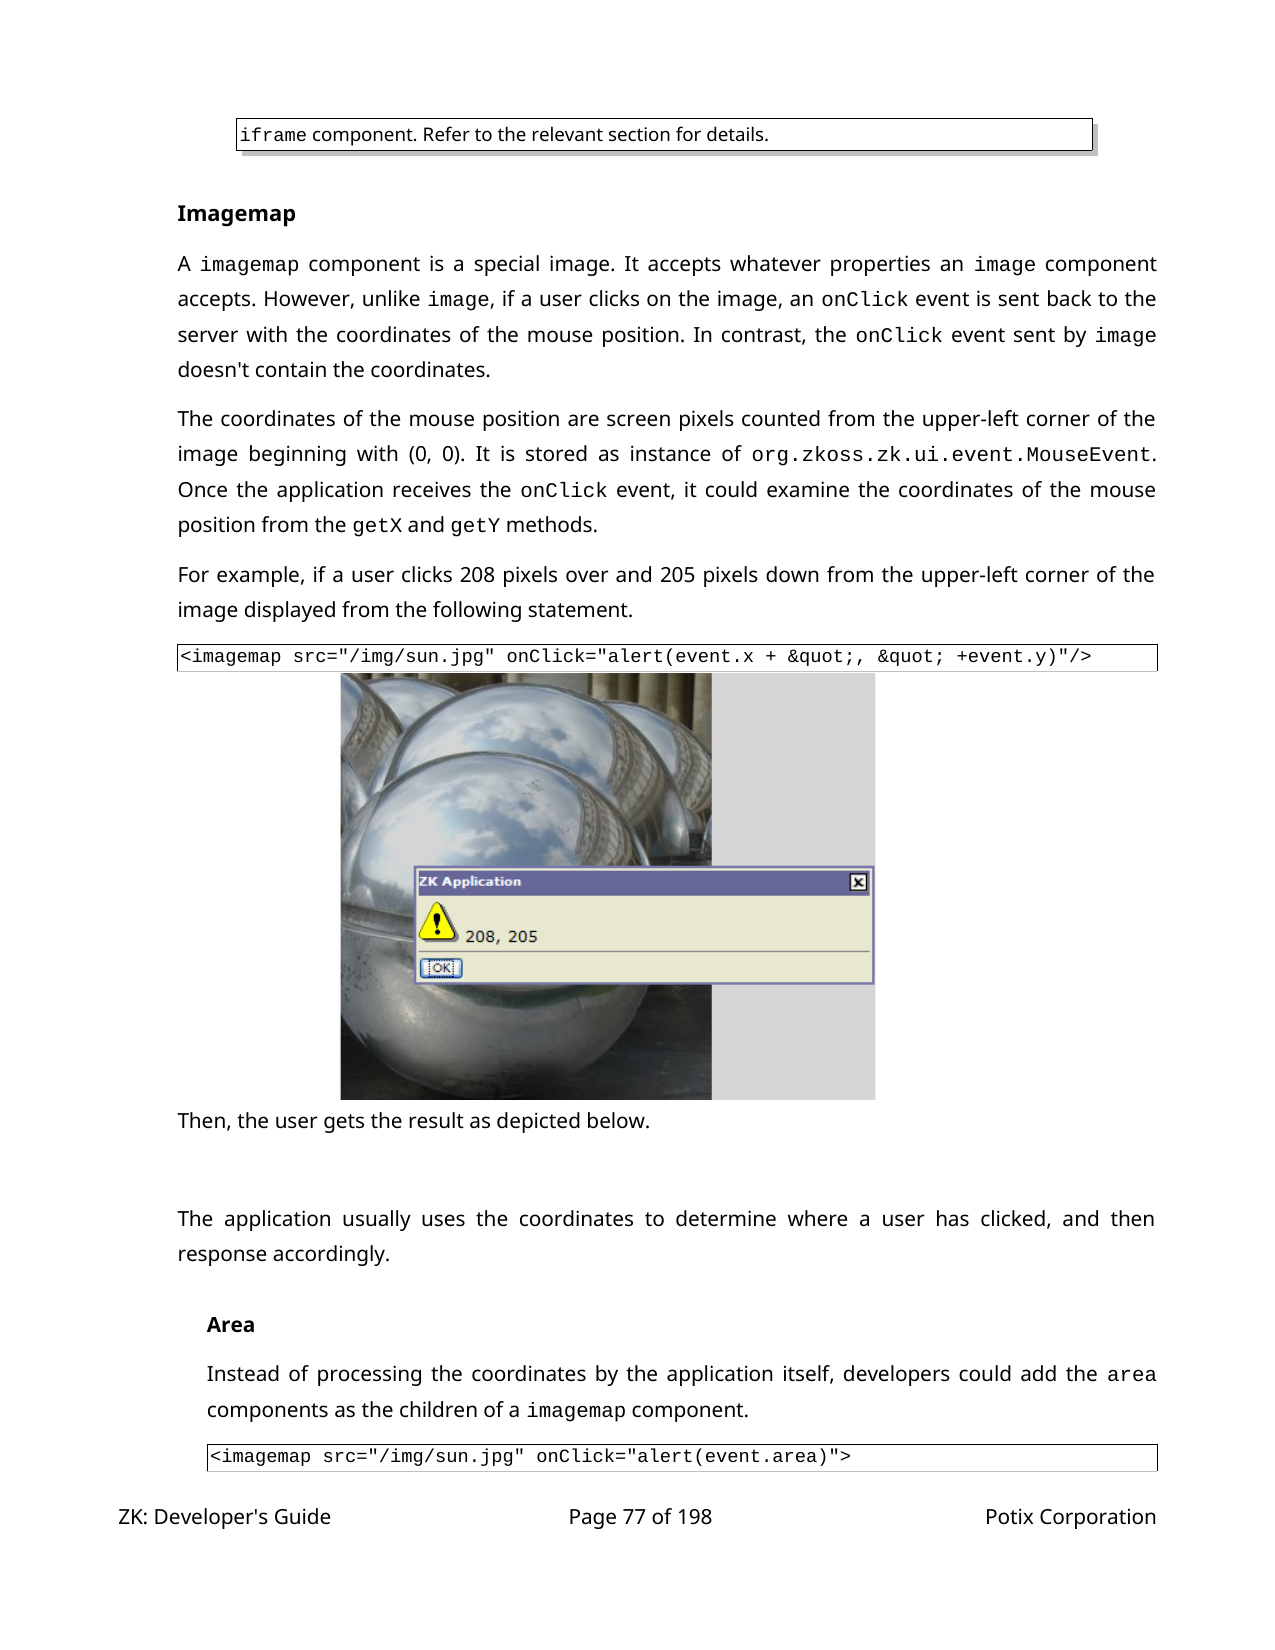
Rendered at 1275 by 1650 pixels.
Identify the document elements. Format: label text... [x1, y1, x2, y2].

text Instead of processing the coordinates by the application itself, developers could add the area components as the children of a imagemap component. [207, 1359, 1157, 1423]
picture [340, 673, 876, 1100]
text A imagemap component is a special image. It accepts whatever properties an image component accepts. However, unlike image, if a user clicks on the image, an onClick event is sent back to the server with the coordinates of the mouse position. In contrast, the onClick event sent by image doesn't contain the coordinates. [177, 249, 1157, 384]
text For example, if a user clicks 208 pixels over and 205 pixels down from the upper-left corner of the image displayed from the following statement. [177, 560, 1157, 623]
subtitle Area [207, 1310, 1157, 1338]
text iframe component. Refer to the relevant section for details. [237, 119, 1092, 150]
text The coordinates of the mouse position are screen pixels counted from the upper-left corner of the image beginning with (0, 0). It is stored as instance of org.zkoss.zk.ui.event.MouseEvent. Once the application receives the onClick event, it could examine the coordinates of the mouse position from the getX and getY methods. [177, 404, 1157, 539]
subtitle Imagemap [177, 198, 1157, 228]
text <imagemap src="/img/sun.jpg" onClick="alert(event.x + &quot;, &quot; +event.y)"/> [178, 645, 1157, 671]
text The application usually uses the coordinates to determine where a user has clicked, and then response accordingly. [177, 1204, 1157, 1268]
text Then, the user gets the result as depicted below. [177, 1100, 1157, 1135]
text <imagemap src="/img/sun.jpg" onClick="alert(event.area)"> [208, 1445, 1157, 1471]
